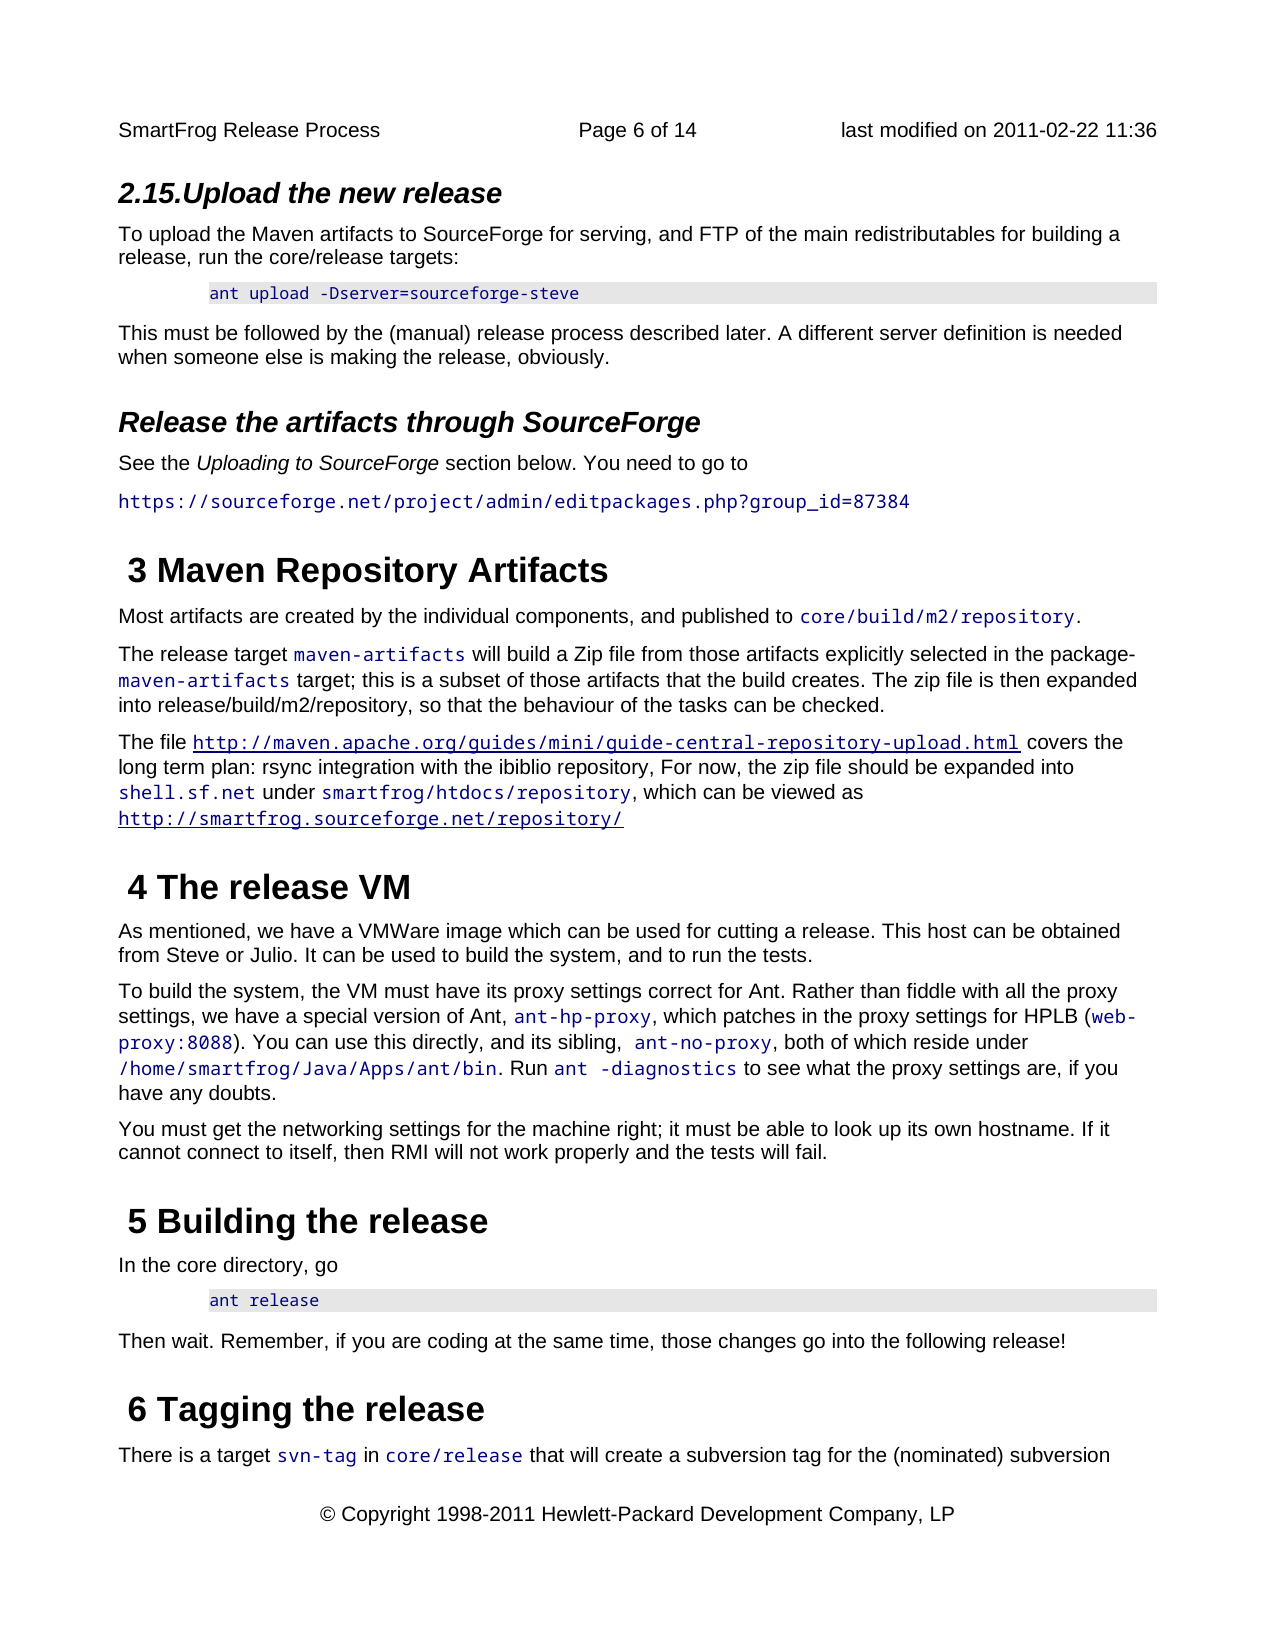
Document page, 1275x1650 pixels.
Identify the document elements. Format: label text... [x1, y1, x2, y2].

text Then wait. Remember, if you are coding at the same time, those changes go into the following release! [118, 1329, 1157, 1353]
text ant upload -Dserver=sourceforge-steve [209, 282, 1157, 304]
text Most artifacts are created by the individual components, and published to core/build/m2/repository. [118, 602, 1157, 628]
text The file http://maven.apache.org/guides/mini/guide-central-repository-upload.html covers the long term plan: rsync integration with the ibiblio repository, For now, the zip file should be expanded into shell.sf.net under smartfrog/htdocs/repository, which can be viewed as http://smartfrog.sourceforge.net/repository/ [118, 729, 1157, 831]
subtitle Upload the new release [118, 177, 1157, 209]
text ant release [209, 1289, 1157, 1312]
text See the Uploading to SourceForge section below. You need to go to [118, 451, 1157, 475]
text In the core directory, go [118, 1253, 1157, 1277]
text This must be followed by the (manual) release process described later. A different server definition is needed when someone else is making the release, obviously. [118, 322, 1157, 369]
text As mentioned, we have a VMWare image which can be used for cutting a release. This host can be obtained from Steve or Julio. It can be used to build the system, and to run the tests. [118, 920, 1157, 967]
subtitle The release VM [118, 868, 1157, 907]
text There is a target svn-tag in core/release that will create a subversion tag for the (nominated) subversion [118, 1442, 1157, 1468]
text To build the system, the VM must have its proxy settings correct for Ant. Rather than fiddle with all the proxy settings, we have a special version of Ant, ant-hp-proxy, which patches in the proxy settings for HPLB (web-proxy:8088). You can use this directly, and its sibling, ant-no-proxy, both of which reside under /home/smartfrog/Java/Apps/ant/bin. Run ant -diagnostics to see what the proxy settings are, if you have any doubts. [118, 979, 1157, 1104]
subtitle Release the artifacts through SourceForge [118, 406, 1157, 439]
subtitle Building the release [118, 1202, 1157, 1241]
text You must get the networking settings for the machine right; it must be able to look up its own hostname. If it cannot connect to itself, then RMI will not work properly and the tests will fail. [118, 1117, 1157, 1164]
subtitle Maven Repository Artifacts [118, 551, 1157, 590]
subtitle Tagging the release [118, 1390, 1157, 1429]
text To upload the Maven artifacts to SourceForge for serving, and FTP of the main redistributables for building a release, run the core/release targets: [118, 222, 1157, 269]
text https://sourceforge.net/project/admin/editpackages.php?group_id=87384 [118, 487, 1157, 513]
text The release target maven-artifacts will build a Zip file from those artifacts explicitly selected in the package-maven-artifacts target; this is a subset of those artifacts that the build creates. The zip file is then expanded into release/build/m2/repository, so that the behaviour of the tasks can be checked. [118, 641, 1157, 717]
